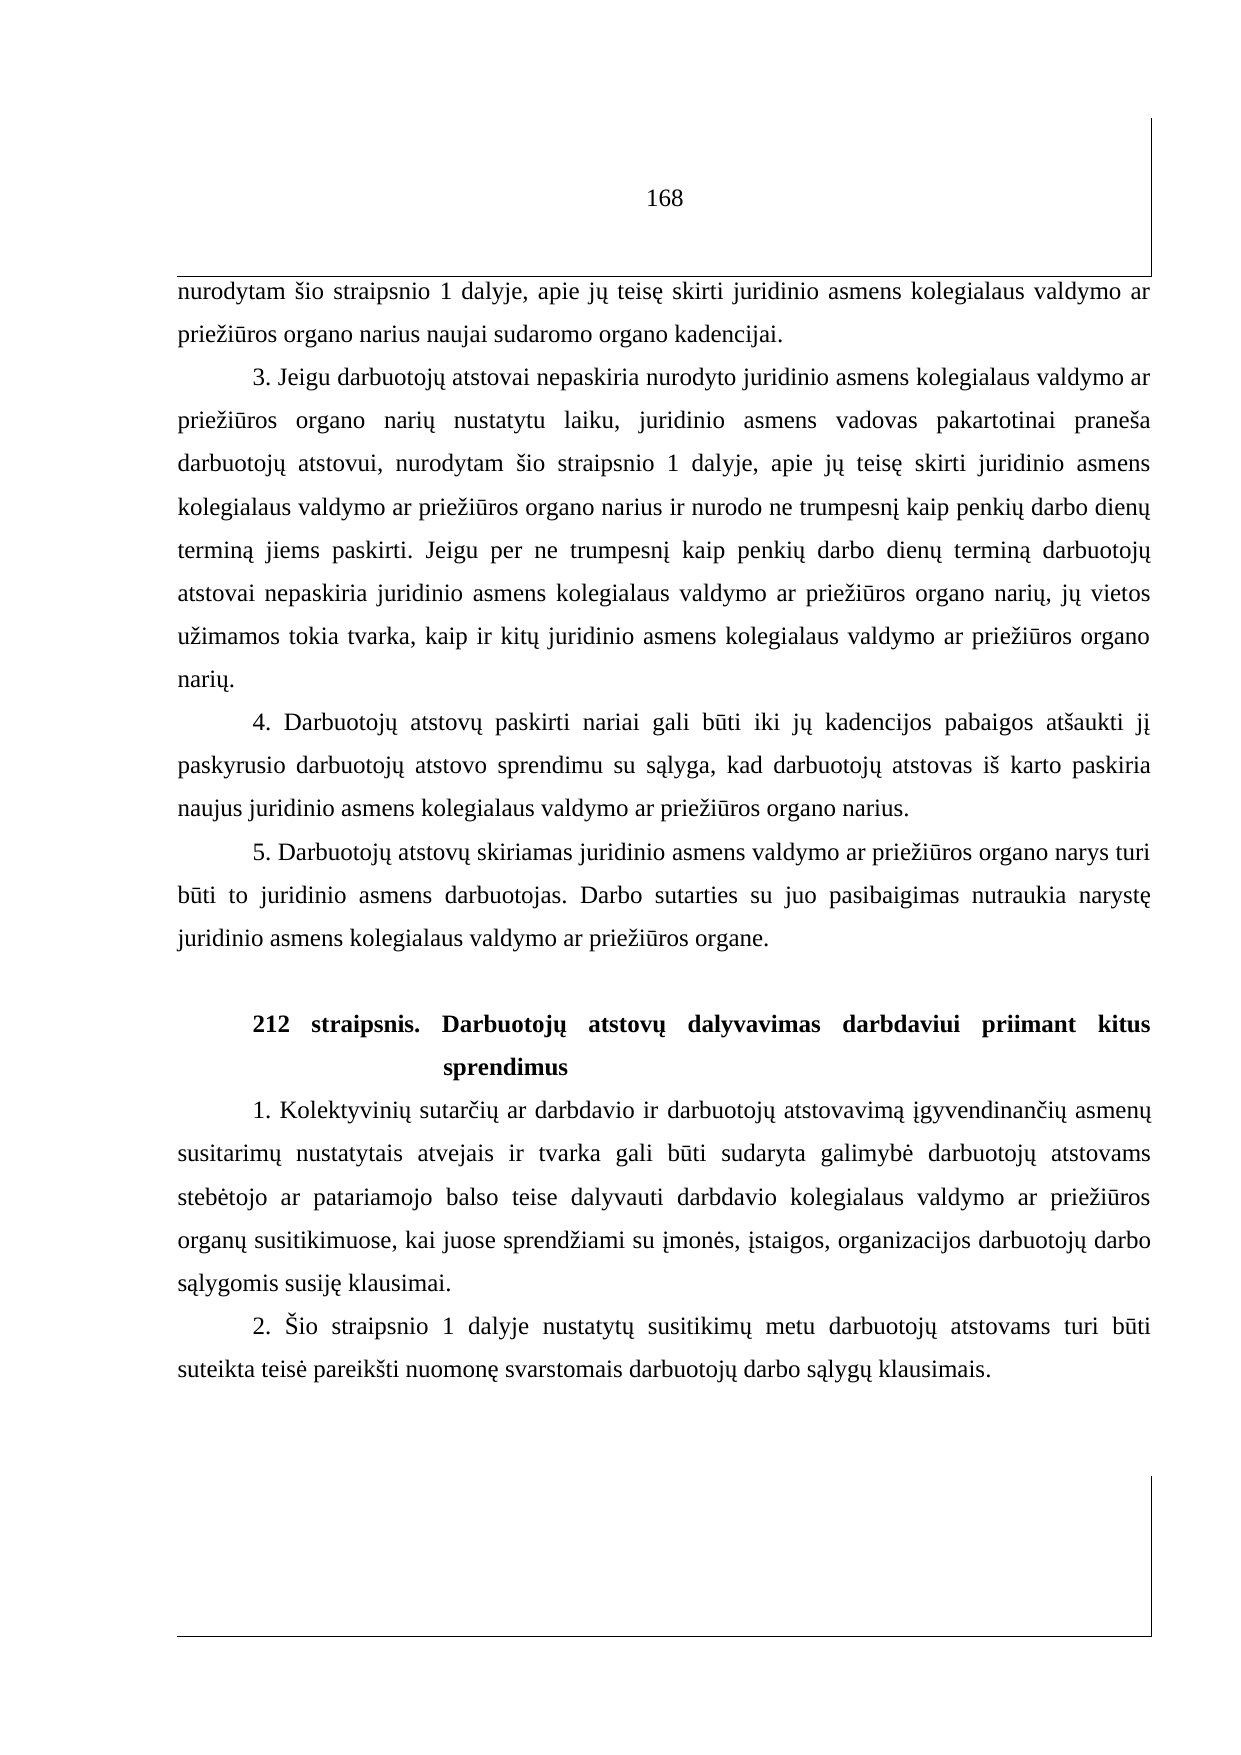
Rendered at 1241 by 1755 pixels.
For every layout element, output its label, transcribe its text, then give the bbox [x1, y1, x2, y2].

text nurodytam šio straipsnio 1 dalyje, apie jų teisę skirti juridinio asmens kolegialaus valdymo ar priežiūros organo narius naujai sudaromo organo kadencijai. [177, 276, 1152, 348]
text 3. Jeigu darbuotojų atstovai nepaskiria nurodyto juridinio asmens kolegialaus valdymo ar priežiūros organo narių nustatytu laiku, juridinio asmens vadovas pakartotinai praneša darbuotojų atstovui, nurodytam šio straipsnio 1 dalyje, apie jų teisę skirti juridinio asmens kolegialaus valdymo ar priežiūros organo narius ir nurodo ne trumpesnį kaip penkių darbo dienų terminą jiems paskirti. Jeigu per ne trumpesnį kaip penkių darbo dienų terminą darbuotojų atstovai nepaskiria juridinio asmens kolegialaus valdymo ar priežiūros organo narių, jų vietos užimamos tokia tvarka, kaip ir kitų juridinio asmens kolegialaus valdymo ar priežiūros organo narių. [177, 362, 1152, 693]
subtitle 212 straipsnis. Darbuotojų atstovų dalyvavimas darbdaviui priimant kitus sprendimus [252, 1009, 1152, 1081]
text 4. Darbuotojų atstovų paskirti nariai gali būti iki jų kadencijos pabaigos atšaukti jį paskyrusio darbuotojų atstovo sprendimu su sąlyga, kad darbuotojų atstovas iš karto paskiria naujus juridinio asmens kolegialaus valdymo ar priežiūros organo narius. [177, 707, 1152, 822]
text 1. Kolektyvinių sutarčių ar darbdavio ir darbuotojų atstovavimą įgyvendinančių asmenų susitarimų nustatytais atvejais ir tvarka gali būti sudaryta galimybė darbuotojų atstovams stebėtojo ar patariamojo balso teise dalyvauti darbdavio kolegialaus valdymo ar priežiūros organų susitikimuose, kai juose sprendžiami su įmonės, įstaigos, organizacijos darbuotojų darbo sąlygomis susiję klausimai. [177, 1095, 1152, 1297]
text 5. Darbuotojų atstovų skiriamas juridinio asmens valdymo ar priežiūros organo narys turi būti to juridinio asmens darbuotojas. Darbo sutarties su juo pasibaigimas nutraukia narystę juridinio asmens kolegialaus valdymo ar priežiūros organe. [177, 837, 1152, 952]
text 2. Šio straipsnio 1 dalyje nustatytų susitikimų metu darbuotojų atstovams turi būti suteikta teisė pareikšti nuomonę svarstomais darbuotojų darbo sąlygų klausimais. [177, 1311, 1152, 1383]
